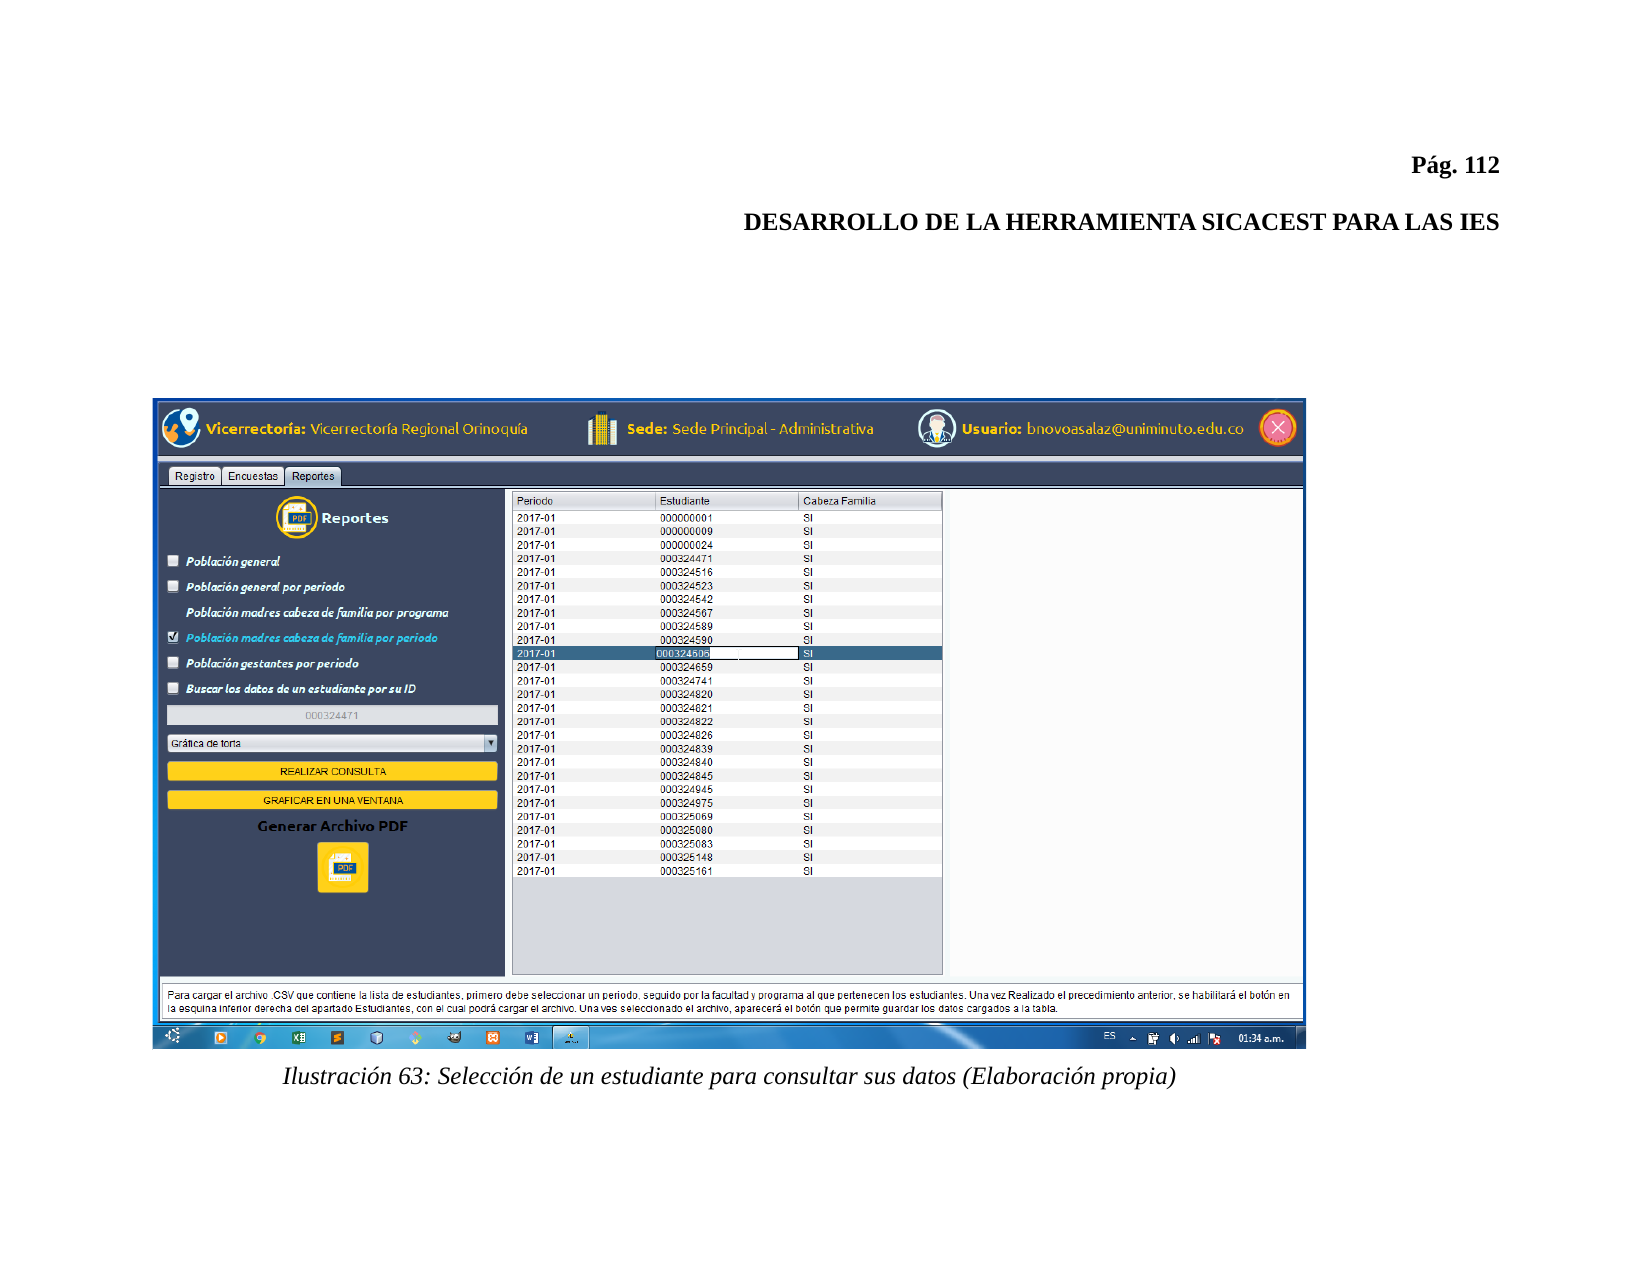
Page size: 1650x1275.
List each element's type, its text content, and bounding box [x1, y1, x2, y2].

text Ilustración 63: Selección de un estudiante para consultar sus datos (Elaboración propia) [153, 1061, 1308, 1090]
picture [152, 398, 1307, 1050]
